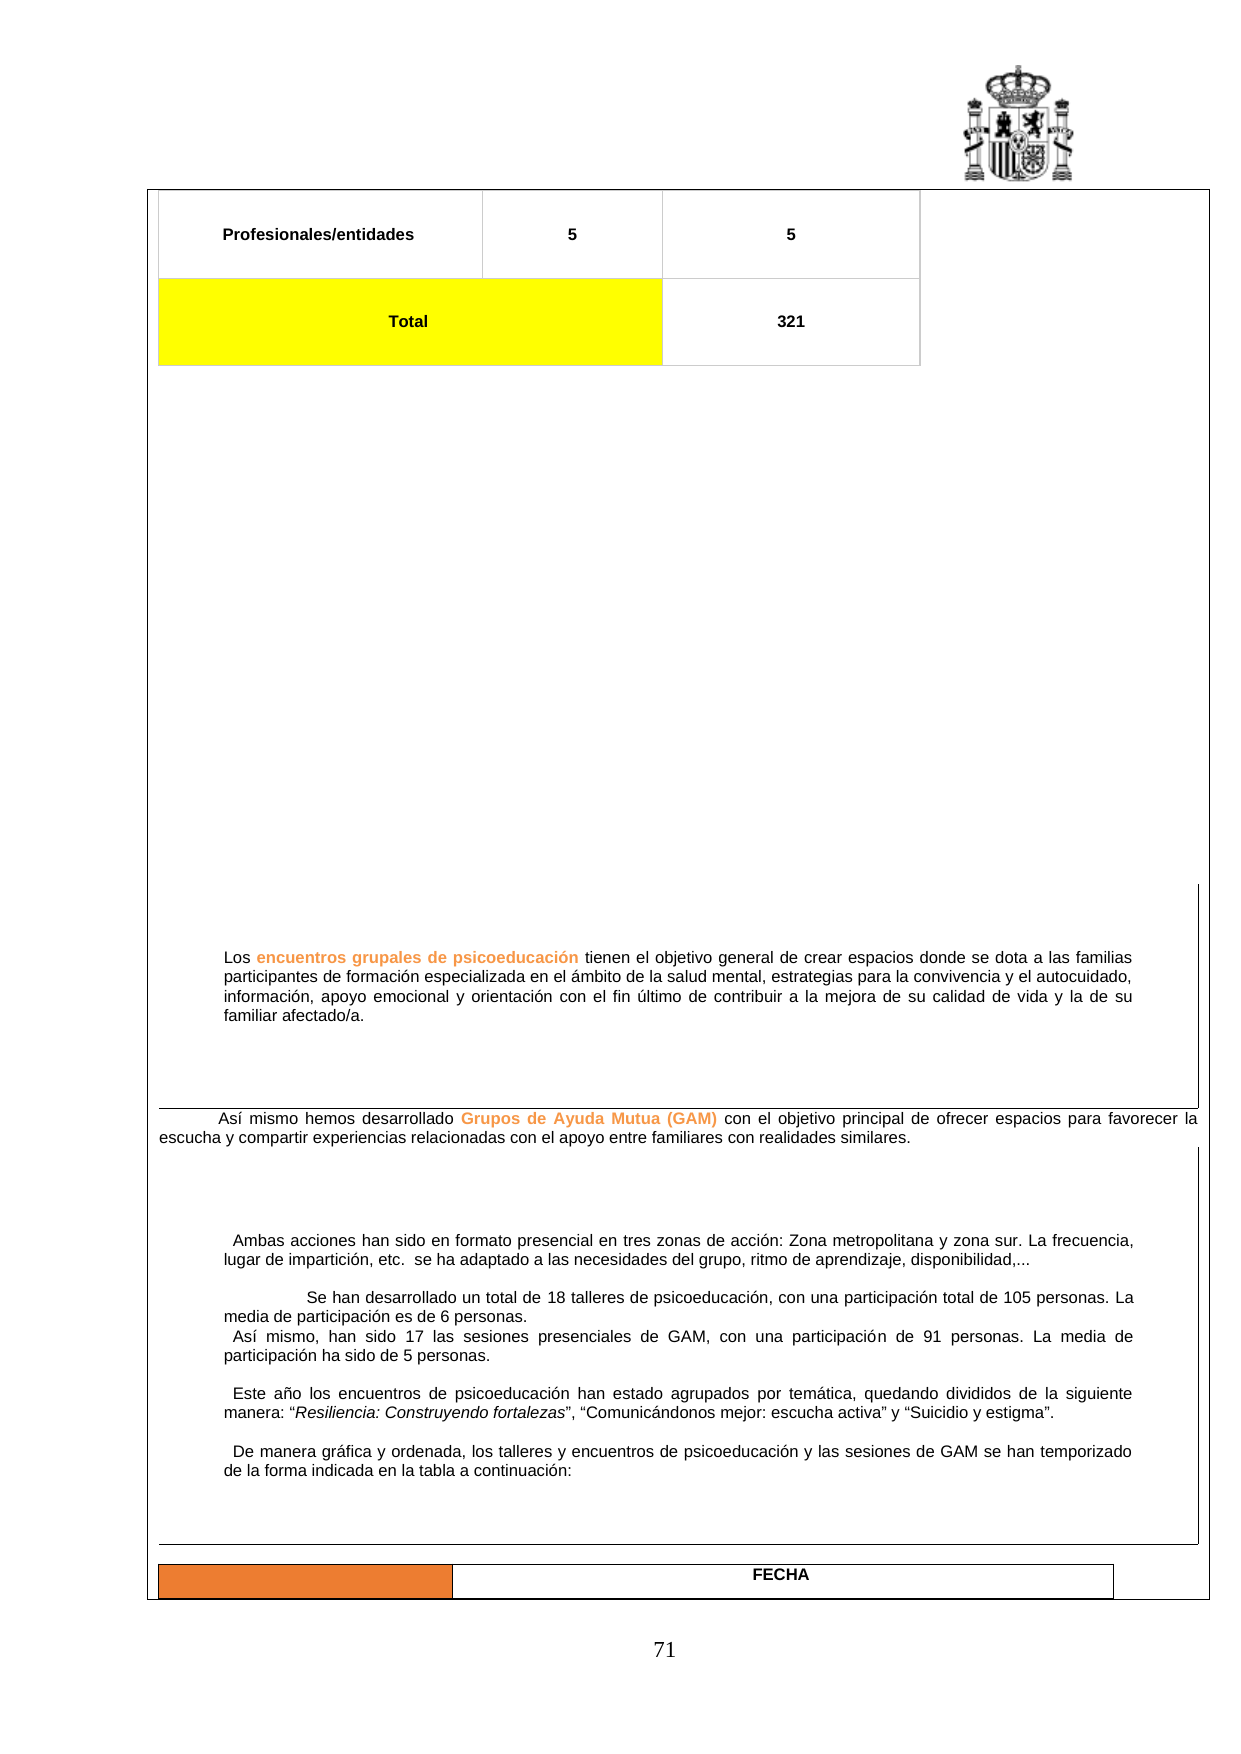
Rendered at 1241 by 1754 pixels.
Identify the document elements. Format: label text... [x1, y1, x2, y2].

table_cell 5 [663, 191, 919, 277]
table_cell Profesionales/entidades [159, 191, 482, 277]
table_header [159, 1565, 452, 1598]
table_cell [1210, 189, 1237, 1599]
table_cell 321 [663, 279, 919, 365]
table_header FECHA [453, 1565, 1113, 1598]
table_cell Total [159, 279, 662, 365]
table_cell Los encuentros grupales de psicoeducación tienen el objetivo general de crear espacios donde se dota a las familias participantes de formación especializada en el ámbito de la salud mental, estrategias para la convivencia y el autocuidado, información, apoyo emocional y orientación con el fin último de contribuir a la mejora de su calidad de vida y la de su familiar afectado/a. Así mismo hemos desarrollado Grupos de Ayuda Mutua (GAM) con el objetivo principal de ofrecer espacios para favorecer la escucha y compartir experiencias relacionadas con el apoyo entre familiares con realidades similares. Ambas acciones han sido en formato presencial en tres zonas de acción: Zona metropolitana y zona sur. La frecuencia, lugar de impartición, etc. se ha adaptado a las necesidades del grupo, ritmo de aprendizaje, disponibilidad,... Se han desarrollado un total de 18 talleres de psicoeducación, con una participación total de 105 personas. La media de participación es de 6 personas. Así mismo, han sido 17 las sesiones presenciales de GAM, con una participación de 91 personas. La media de participación ha sido de 5 personas. Este año los encuentros de psicoeducación han estado agrupados por temática, quedando divididos de la siguiente manera: “Resiliencia: Construyendo fortalezas”, “Comunicándonos mejor: escucha activa” y “Suicidio y estigma”. De manera gráfica y ordenada, los talleres y encuentros de psicoeducación y las sesiones de GAM se han temporizado de la forma indicada en la tabla a continuación: [148, 190, 1209, 1599]
table_cell 5 [483, 191, 662, 277]
